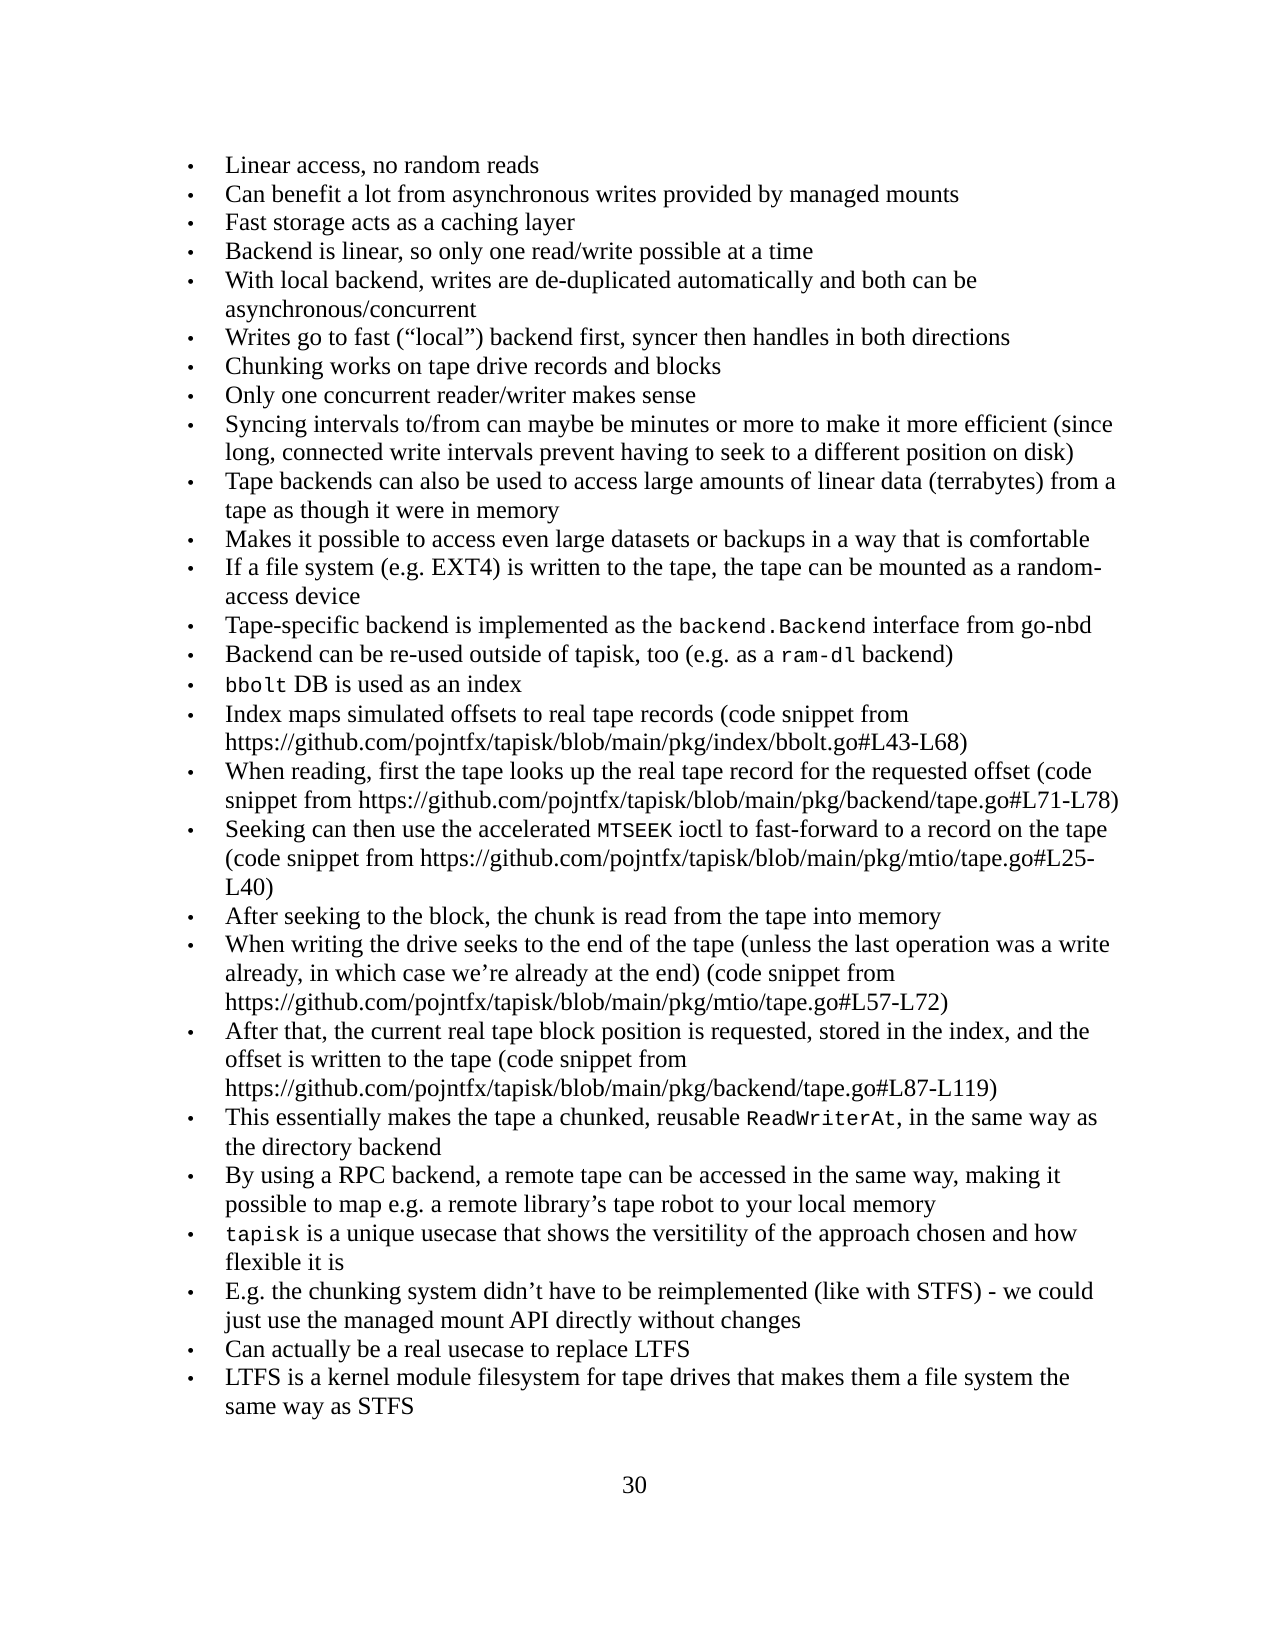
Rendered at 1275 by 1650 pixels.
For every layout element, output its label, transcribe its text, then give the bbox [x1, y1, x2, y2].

list Tape backends can also be used to access large amounts of linear data (terrabytes) from a tape as though it were in memory [187, 466, 1125, 524]
list This essentially makes the tape a chunked, reusable ReadWriterAt, in the same way as the directory backend [187, 1102, 1125, 1160]
list After that, the current real tape block position is requested, stored in the index, and the offset is written to the tape (code snippet from https://github.com/pojntfx/tapisk/blob/main/pkg/backend/tape.go#L87-L119) [187, 1016, 1125, 1102]
list Index maps simulated offsets to real tape records (code snippet from https://github.com/pojntfx/tapisk/blob/main/pkg/index/bbolt.go#L43-L68) [187, 699, 1125, 756]
list LTFS is a kernel module filesystem for tape drives that makes them a file system the same way as STFS [187, 1362, 1125, 1420]
list Backend can be re-used outside of tapisk, too (e.g. as a ram-dl backend) [187, 639, 1125, 669]
list bbolt DB is used as an index [187, 669, 1125, 699]
list Chunking works on tape drive records and blocks [187, 351, 1125, 380]
list Makes it possible to access even large datasets or backups in a way that is comfortable [187, 524, 1125, 552]
list When writing the drive seeks to the end of the tape (unless the last operation was a write already, in which case we’re already at the end) (code snippet from https://github.com/pojntfx/tapisk/blob/main/pkg/mtio/tape.go#L57-L72) [187, 929, 1125, 1016]
list E.g. the chunking system didn’t have to be reimplemented (like with STFS) - we could just use the managed mount API directly without changes [187, 1276, 1125, 1334]
list If a file system (e.g. EXT4) is written to the tape, the tape can be mounted as a random-access device [187, 552, 1125, 610]
list After seeking to the block, the chunk is read from the tape into memory [187, 901, 1125, 929]
list Syncing intervals to/from can maybe be minutes or more to make it more efficient (since long, connected write intervals prevent having to seek to a different position on disk) [187, 409, 1125, 466]
list Backend is linear, so only one read/write possible at a time [187, 236, 1125, 265]
list By using a RPC backend, a remote tape can be accessed in the same way, making it possible to map e.g. a remote library’s tape robot to your local memory [187, 1160, 1125, 1218]
list Linear access, no random reads [187, 150, 1125, 179]
list Seeking can then use the accelerated MTSEEK ioctl to fast-forward to a record on the tape (code snippet from https://github.com/pojntfx/tapisk/blob/main/pkg/mtio/tape.go#L25-L40) [187, 814, 1125, 901]
list Only one concurrent reader/writer makes sense [187, 380, 1125, 409]
list Can actually be a real usecase to replace LTFS [187, 1334, 1125, 1362]
list Can benefit a lot from asynchronous writes provided by managed mounts [187, 179, 1125, 207]
list Writes go to fast (“local”) backend first, syncer then handles in both directions [187, 322, 1125, 351]
list With local backend, writes are de-duplicated automatically and both can be asynchronous/concurrent [187, 265, 1125, 322]
list When reading, first the tape looks up the real tape record for the requested offset (code snippet from https://github.com/pojntfx/tapisk/blob/main/pkg/backend/tape.go#L71-L78) [187, 756, 1125, 814]
list Fast storage acts as a caching layer [187, 207, 1125, 236]
list Tape-specific backend is implemented as the backend.Backend interface from go-nbd [187, 610, 1125, 639]
list tapisk is a unique usecase that shows the versitility of the approach chosen and how flexible it is [187, 1218, 1125, 1276]
